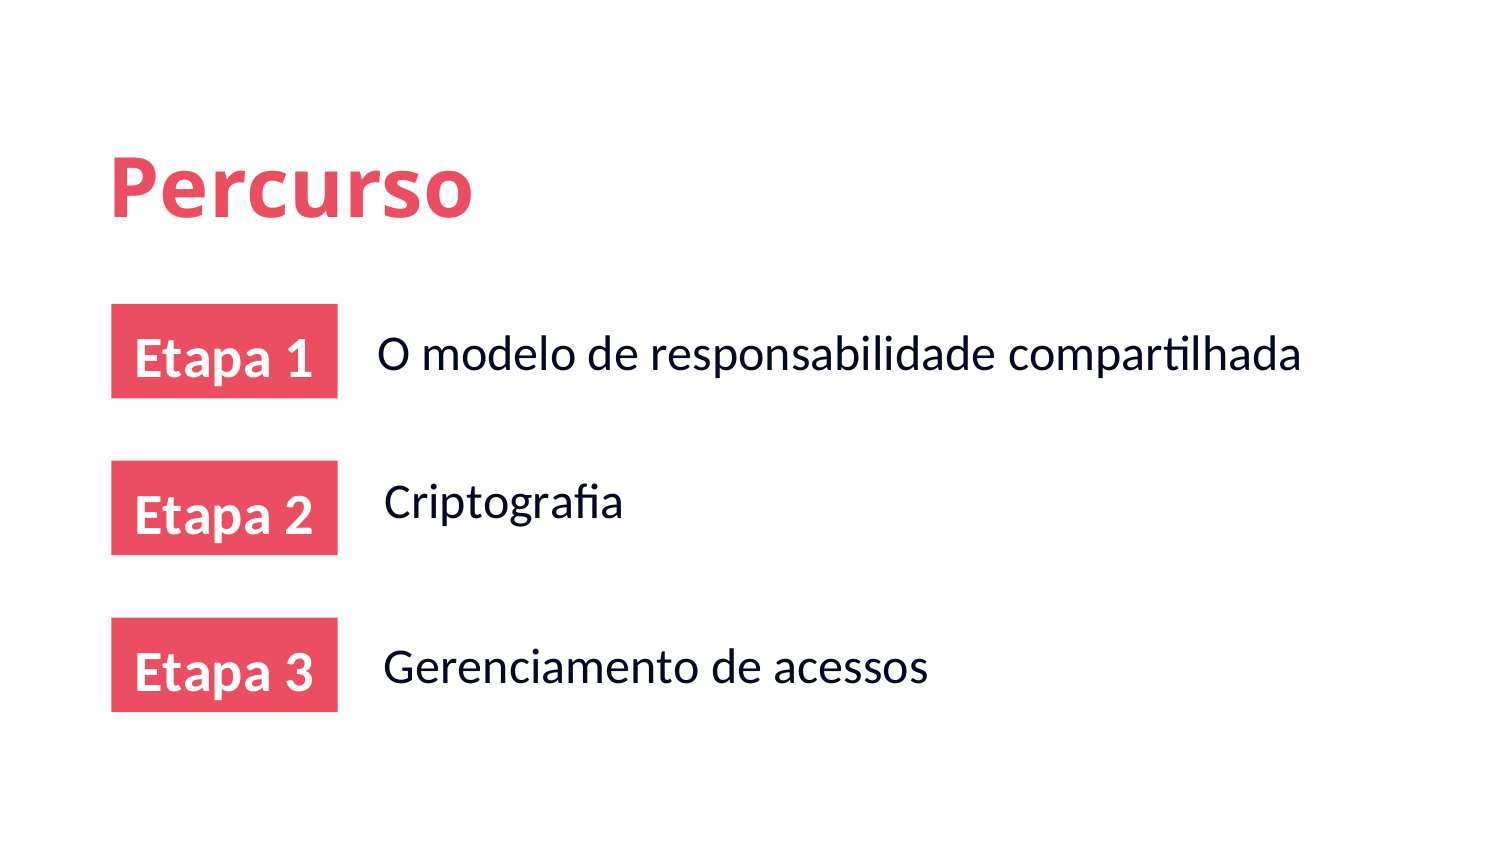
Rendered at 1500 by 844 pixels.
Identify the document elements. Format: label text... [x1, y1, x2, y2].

text_box Gerenciamento de acessos [369, 626, 1382, 702]
text_box Etapa 2 [111, 460, 338, 556]
text_box O modelo de responsabilidade compartilhada [362, 313, 1375, 389]
text_box Etapa 1 [111, 303, 338, 399]
text_box Criptografia [369, 461, 1382, 537]
text_box Etapa 3 [111, 617, 338, 713]
text_box Percurso [92, 104, 1309, 243]
